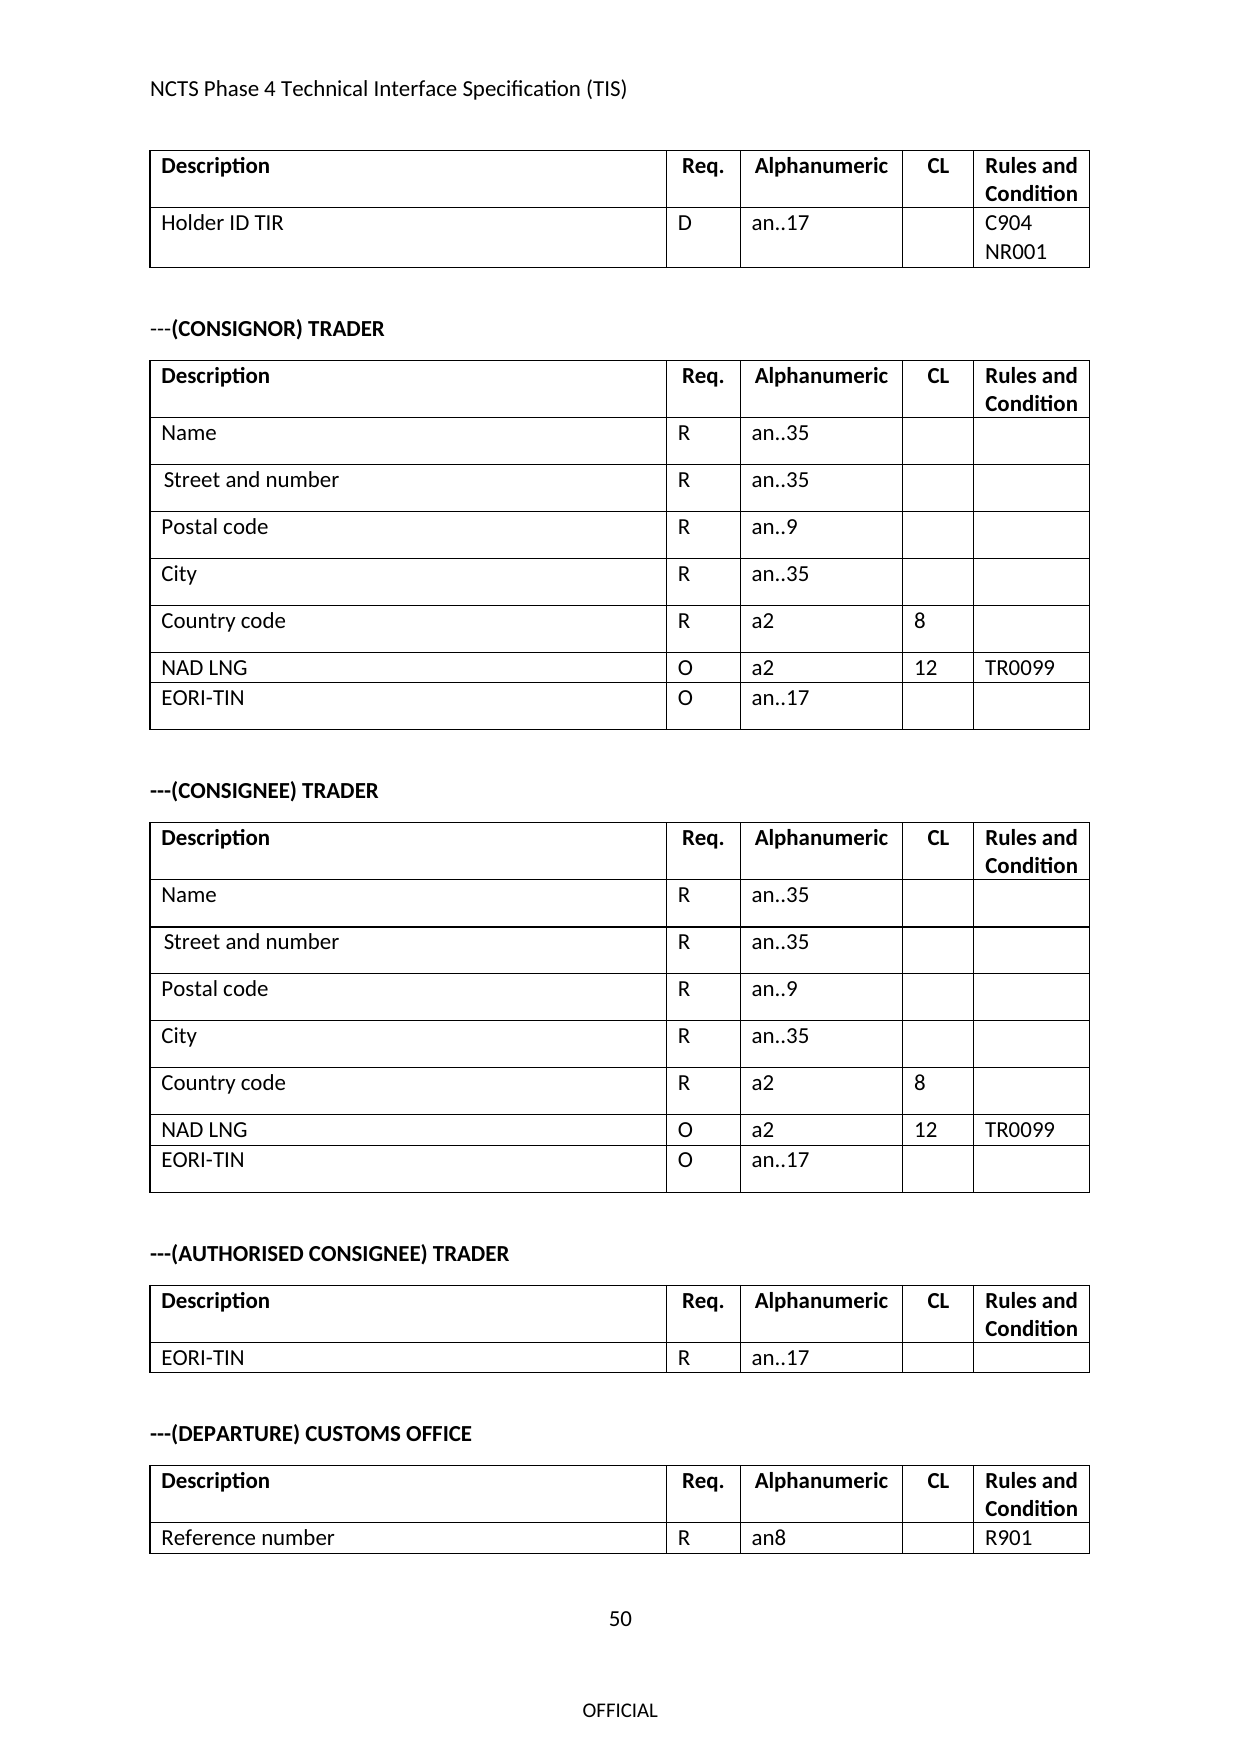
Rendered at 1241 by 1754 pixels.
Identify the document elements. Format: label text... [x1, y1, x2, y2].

table_cell O [667, 1115, 740, 1144]
table_header Req. [667, 361, 740, 417]
table_cell R [667, 1343, 740, 1372]
table_header Description [151, 361, 666, 417]
table_cell [903, 880, 973, 926]
table_cell [903, 559, 973, 605]
table_cell 8 [903, 1068, 973, 1114]
table_header Alphanumeric [741, 151, 902, 207]
table_cell [903, 1146, 973, 1192]
table_cell R [667, 465, 740, 511]
table_header Alphanumeric [741, 823, 902, 879]
table_header CL [903, 1466, 973, 1522]
table_cell City [151, 1021, 666, 1067]
table_header Rules and Condition [974, 1466, 1089, 1522]
table_cell R901 [974, 1523, 1089, 1553]
table_cell [974, 974, 1089, 1020]
table_header CL [903, 361, 973, 417]
table_cell [903, 512, 973, 558]
table_header Rules and Condition [974, 151, 1089, 207]
table_cell [974, 683, 1089, 729]
table_cell [974, 559, 1089, 605]
table_header Description [151, 151, 666, 207]
table_cell R [667, 606, 740, 652]
table_cell [974, 418, 1089, 464]
table_cell Reference number [151, 1523, 666, 1553]
table_cell [903, 418, 973, 464]
table_header Alphanumeric [741, 1466, 902, 1522]
table_cell O [667, 653, 740, 682]
table_cell NAD LNG [151, 653, 666, 682]
table_cell an..9 [741, 974, 902, 1020]
table_cell TR0099 [974, 653, 1089, 682]
table_cell an..17 [741, 208, 902, 267]
table_cell 12 [903, 1115, 973, 1144]
table_cell [903, 208, 973, 267]
table_cell EORI-TIN [151, 1343, 666, 1372]
table_cell NAD LNG [151, 1115, 666, 1144]
table_cell a2 [741, 606, 902, 652]
table_cell R [667, 1068, 740, 1114]
table_cell an..35 [741, 418, 902, 464]
table_cell O [667, 1146, 740, 1192]
table_cell an..17 [741, 1146, 902, 1192]
table_cell a2 [741, 653, 902, 682]
table_cell C904 NR001 [974, 208, 1089, 267]
table_cell [974, 1343, 1089, 1372]
table_cell City [151, 559, 666, 605]
table_cell a2 [741, 1115, 902, 1144]
table_header Req. [667, 823, 740, 879]
text ---(CONSIGNEE) TRADER [150, 776, 1090, 804]
table_cell R [667, 928, 740, 973]
table_cell Postal code [151, 512, 666, 558]
table_cell an..17 [741, 683, 902, 729]
table_header Description [151, 1286, 666, 1342]
table_cell [903, 928, 973, 973]
table_header Alphanumeric [741, 1286, 902, 1342]
table_cell an..35 [741, 465, 902, 511]
table_cell [903, 1343, 973, 1372]
table_cell [903, 1021, 973, 1067]
table_cell an..17 [741, 1343, 902, 1372]
table_header Req. [667, 1286, 740, 1342]
table_cell R [667, 1523, 740, 1553]
table_cell R [667, 880, 740, 926]
table_cell an..35 [741, 1021, 902, 1067]
table_cell an..35 [741, 559, 902, 605]
table_cell Street and number [151, 465, 666, 511]
text ---(DEPARTURE) CUSTOMS OFFICE [150, 1419, 1090, 1447]
table_cell 12 [903, 653, 973, 682]
table_cell Name [151, 880, 666, 926]
table_cell 8 [903, 606, 973, 652]
table_cell R [667, 559, 740, 605]
table_cell Country code [151, 606, 666, 652]
table_header CL [903, 823, 973, 879]
table_cell [974, 1068, 1089, 1114]
table_cell an8 [741, 1523, 902, 1553]
table_cell [974, 512, 1089, 558]
table_cell [974, 1146, 1089, 1192]
table_cell EORI-TIN [151, 1146, 666, 1192]
table_cell D [667, 208, 740, 267]
table_cell [974, 606, 1089, 652]
table_header Rules and Condition [974, 1286, 1089, 1342]
table_header Description [151, 1466, 666, 1522]
table_cell [974, 1021, 1089, 1067]
table_cell [903, 465, 973, 511]
table_cell Country code [151, 1068, 666, 1114]
text ---(AUTHORISED CONSIGNEE) TRADER [150, 1239, 1090, 1267]
table_cell Street and number [151, 928, 666, 973]
table_cell [903, 974, 973, 1020]
table_header Req. [667, 1466, 740, 1522]
table_cell [974, 928, 1089, 973]
table_cell O [667, 683, 740, 729]
table_header Rules and Condition [974, 823, 1089, 879]
table_cell a2 [741, 1068, 902, 1114]
table_cell R [667, 512, 740, 558]
table_cell R [667, 974, 740, 1020]
table_cell an..35 [741, 928, 902, 973]
table_cell [974, 465, 1089, 511]
table_cell [903, 683, 973, 729]
table_cell EORI-TIN [151, 683, 666, 729]
table_header CL [903, 151, 973, 207]
text ---(CONSIGNOR) TRADER [150, 314, 1090, 342]
table_header Alphanumeric [741, 361, 902, 417]
table_cell an..35 [741, 880, 902, 926]
table_cell [974, 880, 1089, 926]
table_cell Postal code [151, 974, 666, 1020]
table_cell [903, 1523, 973, 1553]
table_header Rules and Condition [974, 361, 1089, 417]
table_header Description [151, 823, 666, 879]
table_header Req. [667, 151, 740, 207]
table_cell R [667, 1021, 740, 1067]
table_cell Name [151, 418, 666, 464]
table_cell TR0099 [974, 1115, 1089, 1144]
table_cell R [667, 418, 740, 464]
table_header CL [903, 1286, 973, 1342]
table_cell an..9 [741, 512, 902, 558]
table_cell Holder ID TIR [151, 208, 666, 267]
